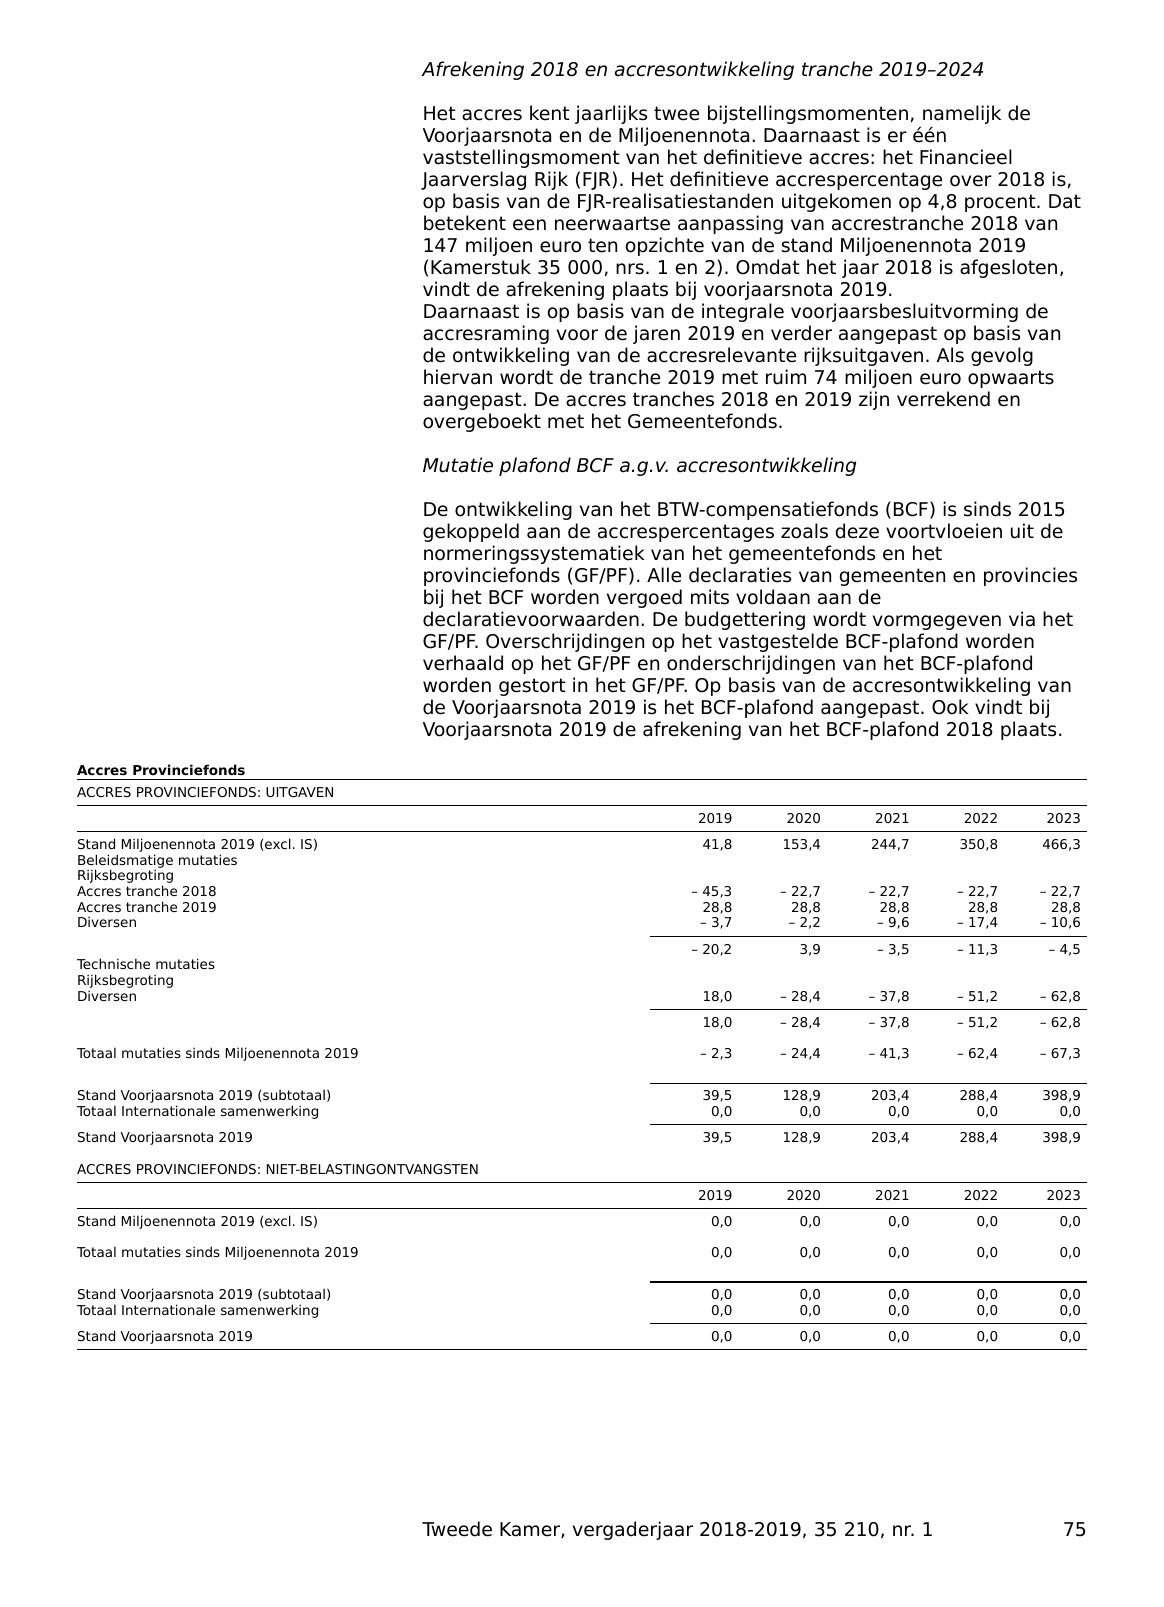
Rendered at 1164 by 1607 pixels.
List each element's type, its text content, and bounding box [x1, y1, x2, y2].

table_cell – 22,7 [915, 884, 1004, 899]
table_cell 2022 [915, 806, 1004, 831]
table_cell [1004, 957, 1087, 973]
text De ontwikkeling van het BTW-compensatiefonds (BCF) is sinds 2015 gekoppeld aan de accrespercentages zoals deze voortvloeien uit de normeringssystematiek van het gemeentefonds en het provinciefonds (GF/PF). Alle declaraties van gemeenten en provincies bij het BCF worden vergoed mits voldaan aan de declaratievoorwaarden. De budgettering wordt vormgegeven via het GF/PF. Overschrijdingen op het vastgestelde BCF-plafond worden verhaald op het GF/PF en onderschrijdingen van het BCF-plafond worden gestort in het GF/PF. Op basis van de accresontwikkeling van de Voorjaarsnota 2019 is het BCF-plafond aangepast. Ook vindt bij Voorjaarsnota 2019 de afrekening van het BCF-plafond 2018 plaats. [422, 499, 1087, 741]
table_cell [650, 868, 738, 884]
table_cell – 28,4 [738, 989, 827, 1009]
table_cell [77, 1230, 649, 1245]
table_cell [650, 1146, 738, 1161]
table_cell [650, 853, 738, 868]
table_cell Beleidsmatige mutaties [77, 853, 649, 868]
table_cell 0,0 [1004, 1324, 1087, 1349]
table_cell – 11,3 [915, 937, 1004, 957]
table_cell 0,0 [650, 1283, 738, 1303]
table_cell [738, 1146, 827, 1161]
subtitle Afrekening 2018 en accresontwikkeling tranche 2019–2024 [422, 59, 1087, 81]
table_cell – 3,7 [650, 915, 738, 936]
table_cell [1004, 1062, 1087, 1082]
subtitle Mutatie plafond BCF a.g.v. accresontwikkeling [422, 455, 1087, 477]
table_cell Accres tranche 2018 [77, 884, 649, 899]
table_cell Stand Voorjaarsnota 2019 (subtotaal) [77, 1083, 649, 1104]
table_cell 0,0 [738, 1283, 827, 1303]
table_cell 3,9 [738, 937, 827, 957]
table_cell 2020 [738, 1183, 827, 1208]
table_cell [915, 973, 1004, 989]
table_cell [827, 853, 915, 868]
table_cell [827, 1031, 915, 1046]
table_cell 203,4 [827, 1125, 915, 1146]
table_cell Totaal mutaties sinds Miljoenennota 2019 [77, 1245, 649, 1261]
table_cell ACCRES PROVINCIEFONDS: NIET-BELASTINGONTVANGSTEN [77, 1161, 1087, 1182]
table_cell [77, 1146, 649, 1161]
table_cell 0,0 [738, 1303, 827, 1323]
table_cell 0,0 [650, 1104, 738, 1124]
table_cell [915, 1230, 1004, 1245]
table_cell 0,0 [827, 1209, 915, 1229]
table_cell [738, 1230, 827, 1245]
table_cell Stand Miljoenennota 2019 (excl. IS) [77, 832, 649, 852]
table_cell [1004, 853, 1087, 868]
table_cell [1004, 868, 1087, 884]
table_cell 0,0 [1004, 1283, 1087, 1303]
table_cell – 62,8 [1004, 989, 1087, 1009]
text Daarnaast is op basis van de integrale voorjaarsbesluitvorming de accresraming voor de jaren 2019 en verder aangepast op basis van de ontwikkeling van de accresrelevante rijksuitgaven. Als gevolg hiervan wordt de tranche 2019 met ruim 74 miljoen euro opwaarts aangepast. De accres tranches 2018 en 2019 zijn verrekend en overgeboekt met het Gemeentefonds. [422, 301, 1087, 433]
table_cell 466,3 [1004, 832, 1087, 852]
table_cell [1004, 1031, 1087, 1046]
table_cell Totaal mutaties sinds Miljoenennota 2019 [77, 1046, 649, 1062]
table_cell 28,8 [650, 900, 738, 915]
table_cell 0,0 [738, 1209, 827, 1229]
table_cell [915, 1062, 1004, 1082]
table_cell [77, 936, 649, 957]
table_cell – 20,2 [650, 937, 738, 957]
table_cell [650, 1031, 738, 1046]
table_cell [77, 806, 649, 831]
table_cell [827, 973, 915, 989]
table_cell 128,9 [738, 1125, 827, 1146]
table_cell [827, 868, 915, 884]
table_cell [650, 973, 738, 989]
table_cell [738, 1062, 827, 1082]
table_cell 0,0 [650, 1245, 738, 1261]
table_cell 0,0 [827, 1324, 915, 1349]
table_cell 0,0 [650, 1303, 738, 1323]
table_cell 28,8 [827, 900, 915, 915]
table_cell 0,0 [1004, 1104, 1087, 1124]
table_cell 2019 [650, 806, 738, 831]
table_cell 2019 [650, 1183, 738, 1208]
table_cell [915, 1261, 1004, 1281]
table_cell 2021 [827, 806, 915, 831]
table_cell [738, 868, 827, 884]
table_cell [738, 957, 827, 973]
table_cell [650, 957, 738, 973]
table_cell 0,0 [1004, 1303, 1087, 1323]
table_cell [915, 868, 1004, 884]
table_cell 203,4 [827, 1084, 915, 1104]
table_cell 0,0 [738, 1104, 827, 1124]
table_cell 0,0 [915, 1324, 1004, 1349]
table_cell [77, 1062, 649, 1082]
table_cell 39,5 [650, 1084, 738, 1104]
table_cell 39,5 [650, 1125, 738, 1146]
table_cell Technische mutaties [77, 957, 649, 973]
table_cell ACCRES PROVINCIEFONDS: UITGAVEN [77, 780, 1087, 805]
table_cell 350,8 [915, 832, 1004, 852]
table_cell [650, 1261, 738, 1281]
table_cell 128,9 [738, 1084, 827, 1104]
table_cell – 22,7 [827, 884, 915, 899]
table_cell [77, 1183, 649, 1208]
table_cell Diversen [77, 915, 649, 936]
table_cell [738, 1261, 827, 1281]
table_cell Rijksbegroting [77, 868, 649, 884]
table_cell – 17,4 [915, 915, 1004, 936]
table_cell – 28,4 [738, 1010, 827, 1031]
table_cell 0,0 [915, 1245, 1004, 1261]
table_cell [915, 1146, 1004, 1161]
table_cell [827, 1062, 915, 1082]
table_cell Stand Voorjaarsnota 2019 [77, 1323, 649, 1349]
table_cell – 10,6 [1004, 915, 1087, 936]
table_cell – 2,2 [738, 915, 827, 936]
table_cell – 51,2 [915, 1010, 1004, 1031]
table_cell 153,4 [738, 832, 827, 852]
table_cell Rijksbegroting [77, 973, 649, 989]
table_cell 0,0 [738, 1245, 827, 1261]
table_cell [738, 853, 827, 868]
table_cell Totaal Internationale samenwerking [77, 1303, 649, 1323]
table_cell 0,0 [827, 1104, 915, 1124]
table_cell 0,0 [915, 1303, 1004, 1323]
table_cell – 37,8 [827, 1010, 915, 1031]
table_cell [1004, 1230, 1087, 1245]
table_cell [827, 1146, 915, 1161]
table_cell [915, 853, 1004, 868]
table_cell – 37,8 [827, 989, 915, 1009]
table_cell 2023 [1004, 806, 1087, 831]
table_cell [915, 957, 1004, 973]
table_cell 0,0 [827, 1303, 915, 1323]
table_cell [1004, 1261, 1087, 1281]
table_cell Accres tranche 2019 [77, 900, 649, 915]
table_cell 0,0 [915, 1209, 1004, 1229]
table_cell – 22,7 [738, 884, 827, 899]
table_cell – 62,4 [915, 1046, 1004, 1062]
table_cell [1004, 1146, 1087, 1161]
table_cell 398,9 [1004, 1125, 1087, 1146]
table_cell [77, 1031, 649, 1046]
table_cell – 41,3 [827, 1046, 915, 1062]
table_cell 0,0 [1004, 1245, 1087, 1261]
table_cell 41,8 [650, 832, 738, 852]
table_cell 0,0 [915, 1283, 1004, 1303]
table_cell – 45,3 [650, 884, 738, 899]
table_cell Totaal Internationale samenwerking [77, 1104, 649, 1124]
table_cell 398,9 [1004, 1084, 1087, 1104]
table_cell 28,8 [915, 900, 1004, 915]
table_cell – 62,8 [1004, 1010, 1087, 1031]
text Het accres kent jaarlijks twee bijstellingsmomenten, namelijk de Voorjaarsnota en de Miljoenennota. Daarnaast is er één vaststellingsmoment van het definitieve accres: het Financieel Jaarverslag Rijk (FJR). Het definitieve accrespercentage over 2018 is, op basis van de FJR-realisatiestanden uitgekomen op 4,8 procent. Dat betekent een neerwaartse aanpassing van accrestranche 2018 van 147 miljoen euro ten opzichte van de stand Miljoenennota 2019 (Kamerstuk 35 000, nrs. 1 en 2). Omdat het jaar 2018 is afgesloten, vindt de afrekening plaats bij voorjaarsnota 2019. [422, 103, 1087, 301]
table_cell 244,7 [827, 832, 915, 852]
table_cell [77, 1009, 649, 1031]
table_header Accres Provinciefonds [77, 763, 1087, 779]
table_cell 28,8 [1004, 900, 1087, 915]
table_cell – 2,3 [650, 1046, 738, 1062]
table_cell – 9,6 [827, 915, 915, 936]
table_cell 2022 [915, 1183, 1004, 1208]
table_cell 2020 [738, 806, 827, 831]
table_cell [827, 1261, 915, 1281]
table_cell 288,4 [915, 1125, 1004, 1146]
table_cell 0,0 [915, 1104, 1004, 1124]
table_cell Stand Voorjaarsnota 2019 (subtotaal) [77, 1281, 649, 1303]
table_cell 2021 [827, 1183, 915, 1208]
table_cell – 24,4 [738, 1046, 827, 1062]
table_cell Diversen [77, 989, 649, 1009]
table_cell – 51,2 [915, 989, 1004, 1009]
table_cell 2023 [1004, 1183, 1087, 1208]
table_cell [738, 1031, 827, 1046]
table_cell 0,0 [1004, 1209, 1087, 1229]
table_cell – 4,5 [1004, 937, 1087, 957]
table_cell [827, 957, 915, 973]
table_cell – 22,7 [1004, 884, 1087, 899]
table_cell 0,0 [738, 1324, 827, 1349]
table_cell – 3,5 [827, 937, 915, 957]
table_cell 28,8 [738, 900, 827, 915]
table_cell – 67,3 [1004, 1046, 1087, 1062]
table_cell Stand Miljoenennota 2019 (excl. IS) [77, 1209, 649, 1229]
table_cell [650, 1230, 738, 1245]
table_cell 0,0 [827, 1245, 915, 1261]
table_cell [738, 973, 827, 989]
table_cell 18,0 [650, 989, 738, 1009]
table_cell [650, 1062, 738, 1082]
table_cell 0,0 [650, 1324, 738, 1349]
table_cell 18,0 [650, 1010, 738, 1031]
table_cell [77, 1261, 649, 1281]
table_cell [915, 1031, 1004, 1046]
table_cell 0,0 [650, 1209, 738, 1229]
table_cell 288,4 [915, 1084, 1004, 1104]
table_cell Stand Voorjaarsnota 2019 [77, 1124, 649, 1146]
table_cell 0,0 [827, 1283, 915, 1303]
table_cell [1004, 973, 1087, 989]
table_cell [827, 1230, 915, 1245]
